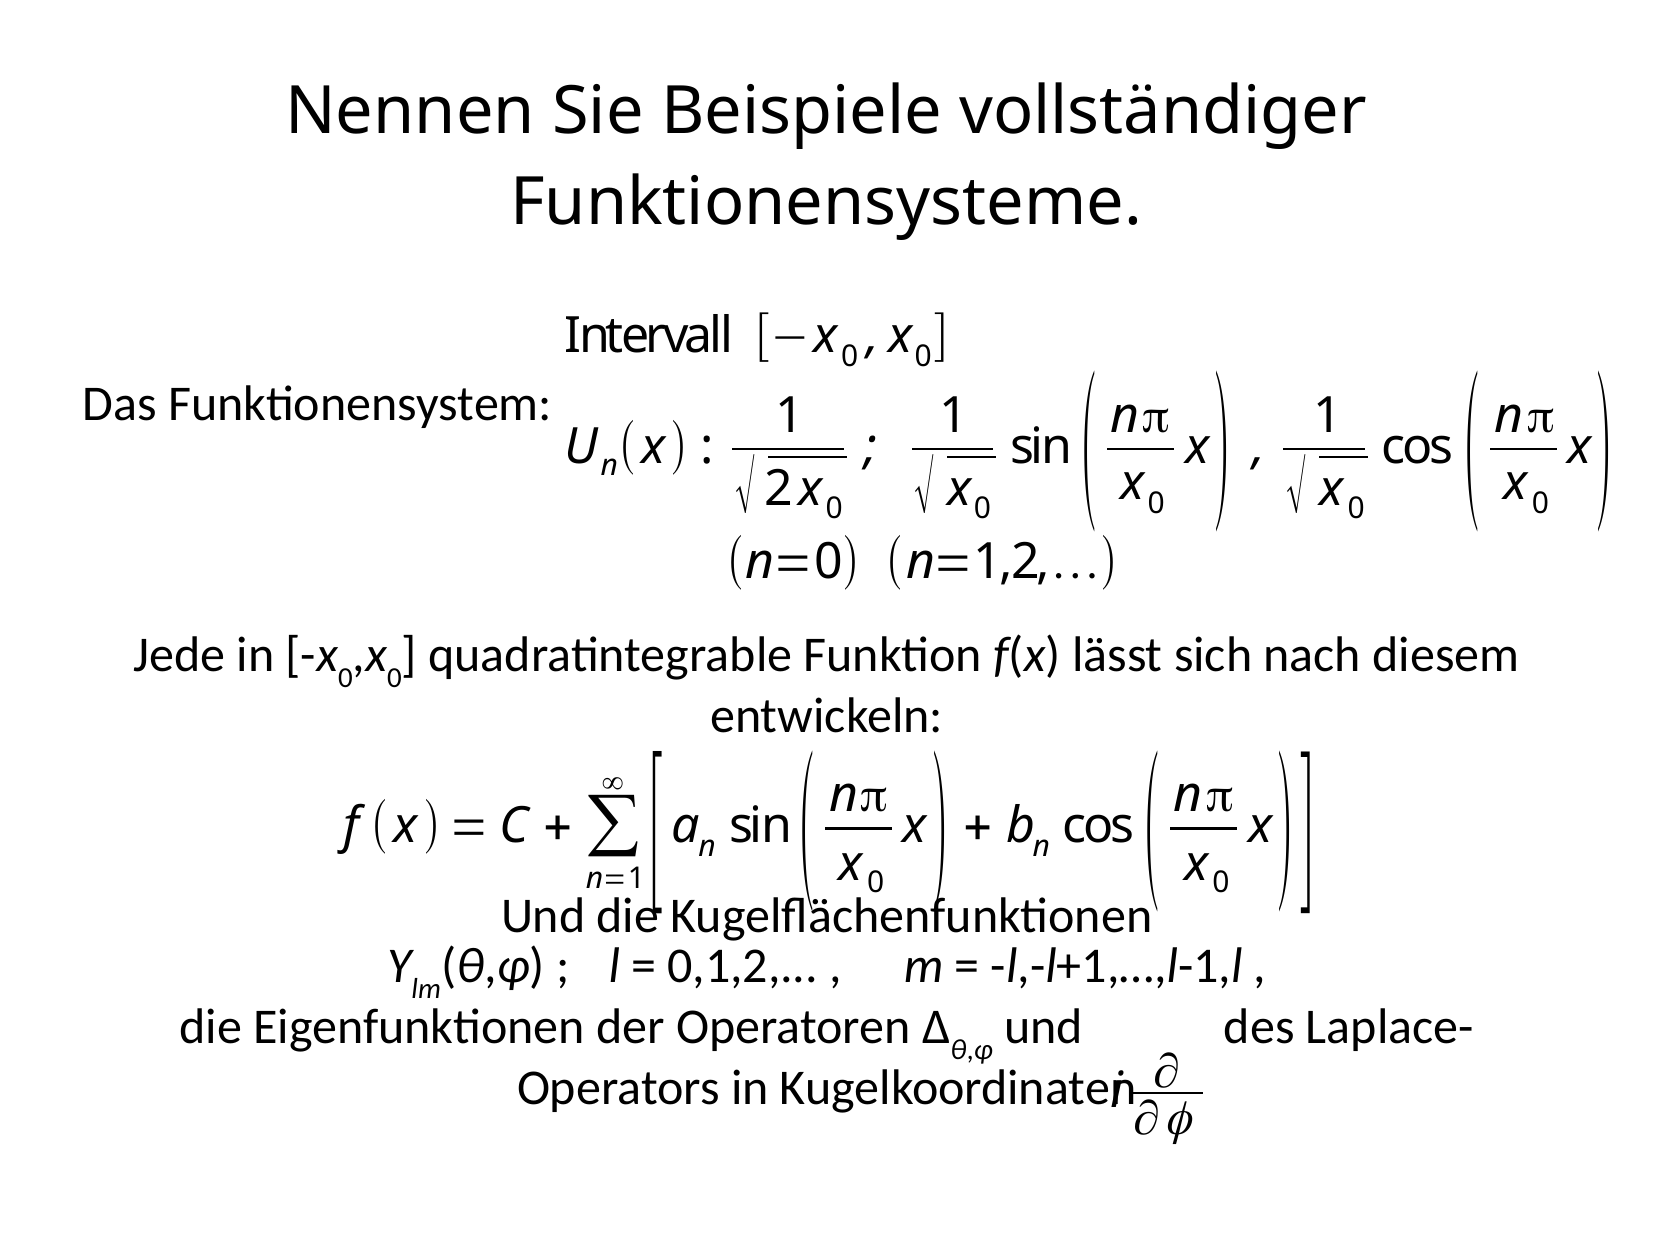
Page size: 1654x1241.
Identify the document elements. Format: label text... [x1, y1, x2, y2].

subtitle Das Funktionensystem: Jede in [-x0,x0] quadratintegrable Funktion f(x) lässt sich nach diesem entwickeln: Und die Kugelflächenfunktionen Ylm(θ,φ) ; l = 0,1,2,... , m = -l,-l+1,…,l-1,l , die Eigenfunktionen der Operatoren Δθ,φ und des Laplace-Operators in Kugelkoordinaten [82, 307, 1571, 1194]
title Nennen Sie Beispiele vollständiger Funktionensysteme. [82, 49, 1571, 257]
chart [1102, 1049, 1213, 1147]
chart [558, 305, 1627, 592]
chart [327, 749, 1326, 917]
